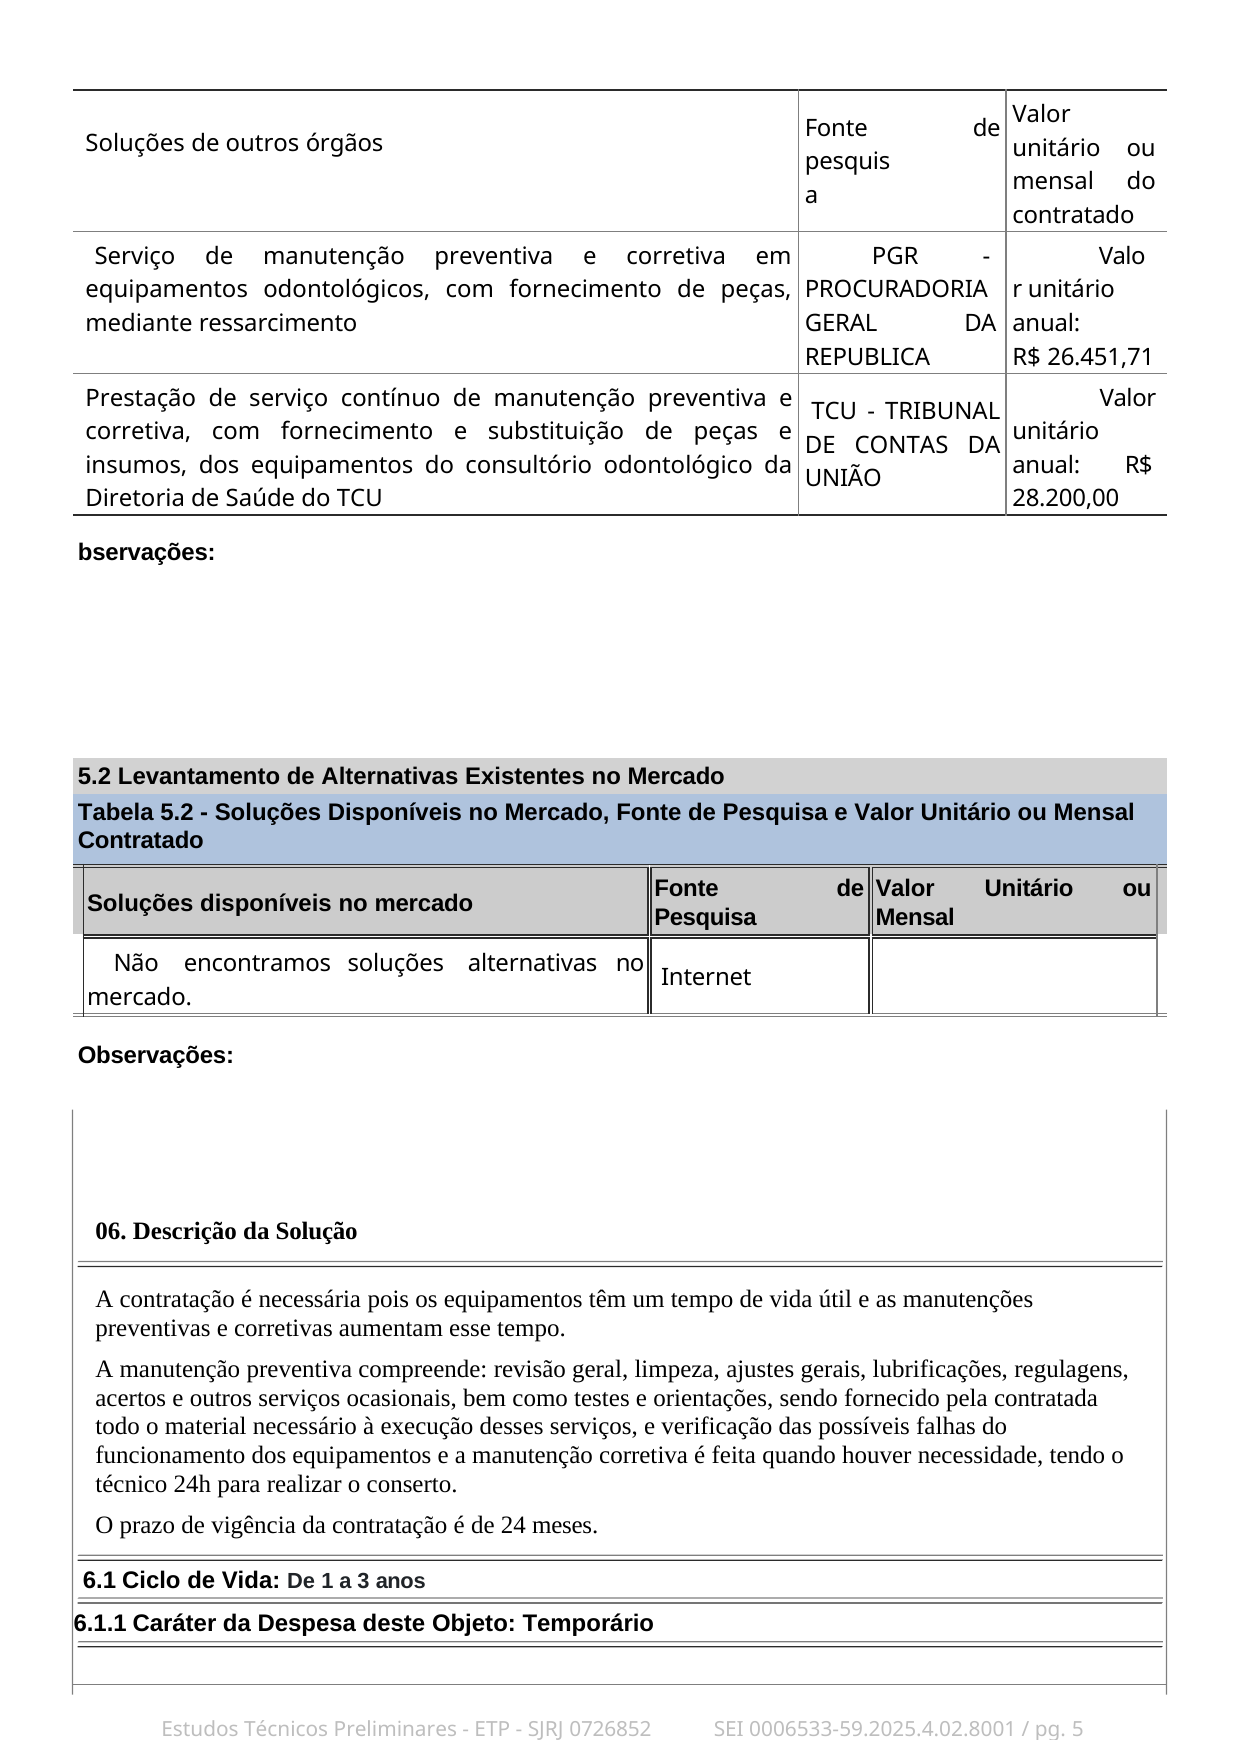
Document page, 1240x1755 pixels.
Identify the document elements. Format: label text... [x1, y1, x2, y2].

table_cell bservações: [73, 516, 1167, 758]
table_cell Internet [652, 939, 868, 1013]
table_cell Serviço de manutenção preventiva e corretiva em equipamentos odontológicos, com fornecimento de peças, mediante ressarcimento [73, 232, 798, 373]
table_cell Valor unitário anual: R$ 26.451,71 [1007, 232, 1167, 373]
table_cell de [798, 868, 868, 934]
table_cell [1158, 934, 1167, 1013]
table_cell Soluções disponíveis no mercado [84, 868, 647, 934]
table_cell Prestação de serviço contínuo de manutenção preventiva e corretiva, com fornecimento e substituição de peças e insumos, dos equipamentos do consultório odontológico da Diretoria de Saúde do TCU [73, 374, 798, 514]
table_cell Valor Mensal [873, 868, 965, 934]
table_cell [73, 934, 83, 1013]
table_cell [873, 939, 1156, 1013]
table_cell 06. Descrição da Solução A contratação é necessária pois os equipamentos têm um tempo de vida útil e as manutenções preventivas e corretivas aumentam esse tempo. A manutenção preventiva compreende: revisão geral, limpeza, ajustes gerais, lubrificações, regulagens, acertos e outros serviços ocasionais, bem como testes e orientações, sendo fornecido pela contratada todo o material necessário à execução desses serviços, e verificação das possíveis falhas do funcionamento dos equipamentos e a manutenção corretiva é feita quando houver necessidade, tendo o técnico 24h para realizar o conserto. O prazo de vigência da contratação é de 24 meses. Ciclo de Vida: De 1 a 3 anos Caráter da Despesa deste Objeto: Temporário [74, 1197, 1165, 1683]
table_cell 5.2 Levantamento de Alternativas Existentes no Mercado [73, 758, 1167, 794]
table_cell [1158, 868, 1167, 934]
table_header de [965, 91, 1005, 231]
table_header Soluções de outros órgãos [73, 91, 798, 231]
table_cell Tabela 5.2 - Soluções Disponíveis no Mercado, Fonte de Pesquisa e Valor Unitário ou Mensal Contratado [73, 794, 1167, 864]
table_cell Não encontramos soluções alternativas no mercado. [84, 939, 647, 1013]
table_header Fonte pesquisa [799, 91, 965, 231]
table_header Valor unitário ou mensal do contratado [1007, 91, 1167, 231]
table_cell Fonte Pesquisa [652, 868, 798, 934]
table_cell Observações: [73, 1017, 1167, 1197]
table_cell TCU - TRIBUNAL DE CONTAS DA UNIÃO [799, 374, 1005, 514]
table_cell [73, 868, 83, 934]
table_cell Unitário ou [965, 868, 1156, 934]
table_cell Valor unitário anual: R$ 28.200,00 [1007, 374, 1167, 514]
table_cell PGR - PROCURADORIA GERAL DA REPUBLICA [799, 232, 1005, 373]
